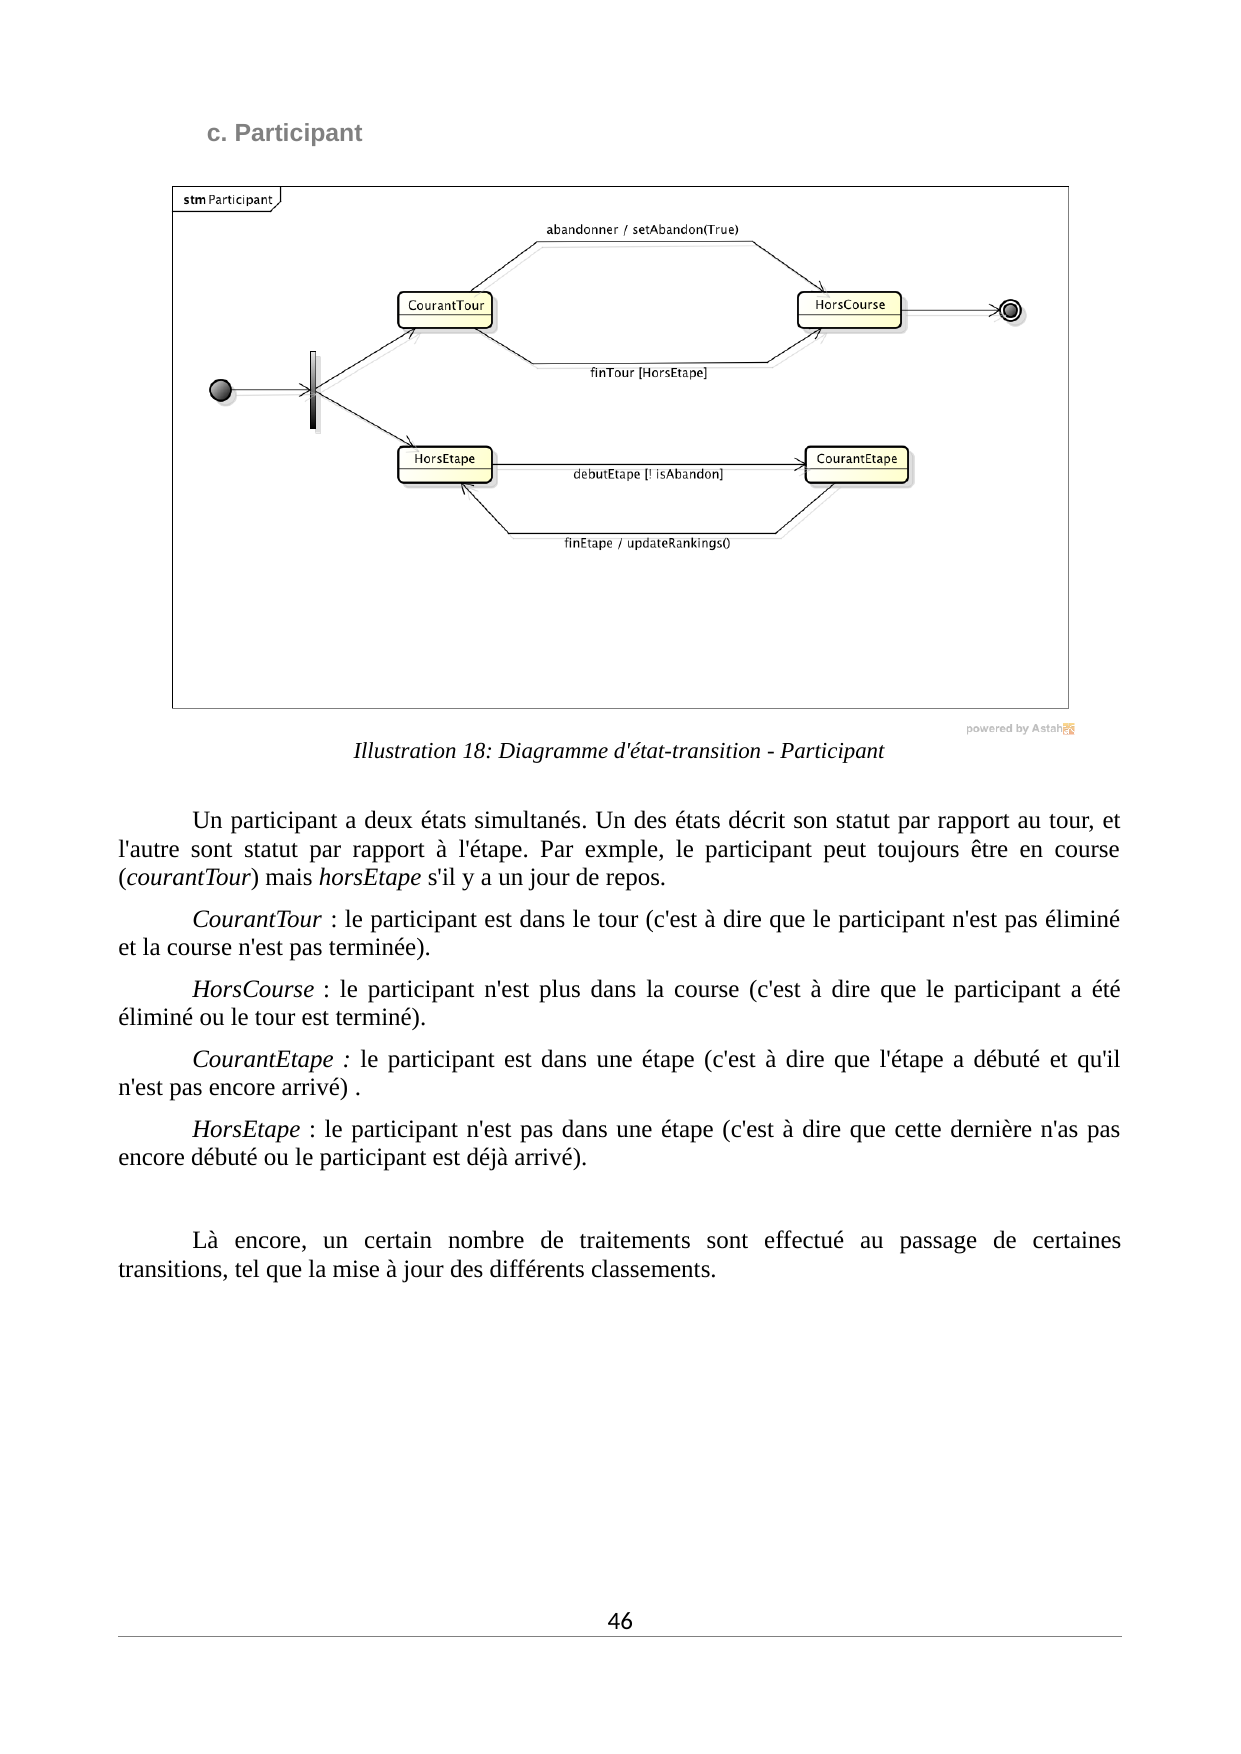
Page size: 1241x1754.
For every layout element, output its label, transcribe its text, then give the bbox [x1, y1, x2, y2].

text Un participant a deux états simultanés. Un des états décrit son statut par rapport au tour, et l'autre sont statut par rapport à l'étape. Par exmple, le participant peut toujours être en course (courantTour) mais horsEtape s'il y a un jour de repos. [118, 805, 1122, 891]
text Là encore, un certain nombre de traitements sont effectué au passage de certaines transitions, tel que la mise à jour des différents classements. [118, 1225, 1122, 1282]
text CourantEtape : le participant est dans une étape (c'est à dire que l'étape a débuté et qu'il n'est pas encore arrivé) . [118, 1044, 1122, 1101]
picture [162, 176, 1078, 738]
subtitle Participant [207, 118, 1122, 147]
text CourantTour : le participant est dans le tour (c'est à dire que le participant n'est pas éliminé et la course n'est pas terminée). [118, 904, 1122, 961]
text Illustration 18: Diagramme d'état-transition - Participant [162, 738, 1078, 764]
text HorsEtape : le participant n'est pas dans une étape (c'est à dire que cette dernière n'as pas encore débuté ou le participant est déjà arrivé). [118, 1114, 1122, 1171]
text HorsCourse : le participant n'est plus dans la course (c'est à dire que le participant a été éliminé ou le tour est terminé). [118, 974, 1122, 1031]
